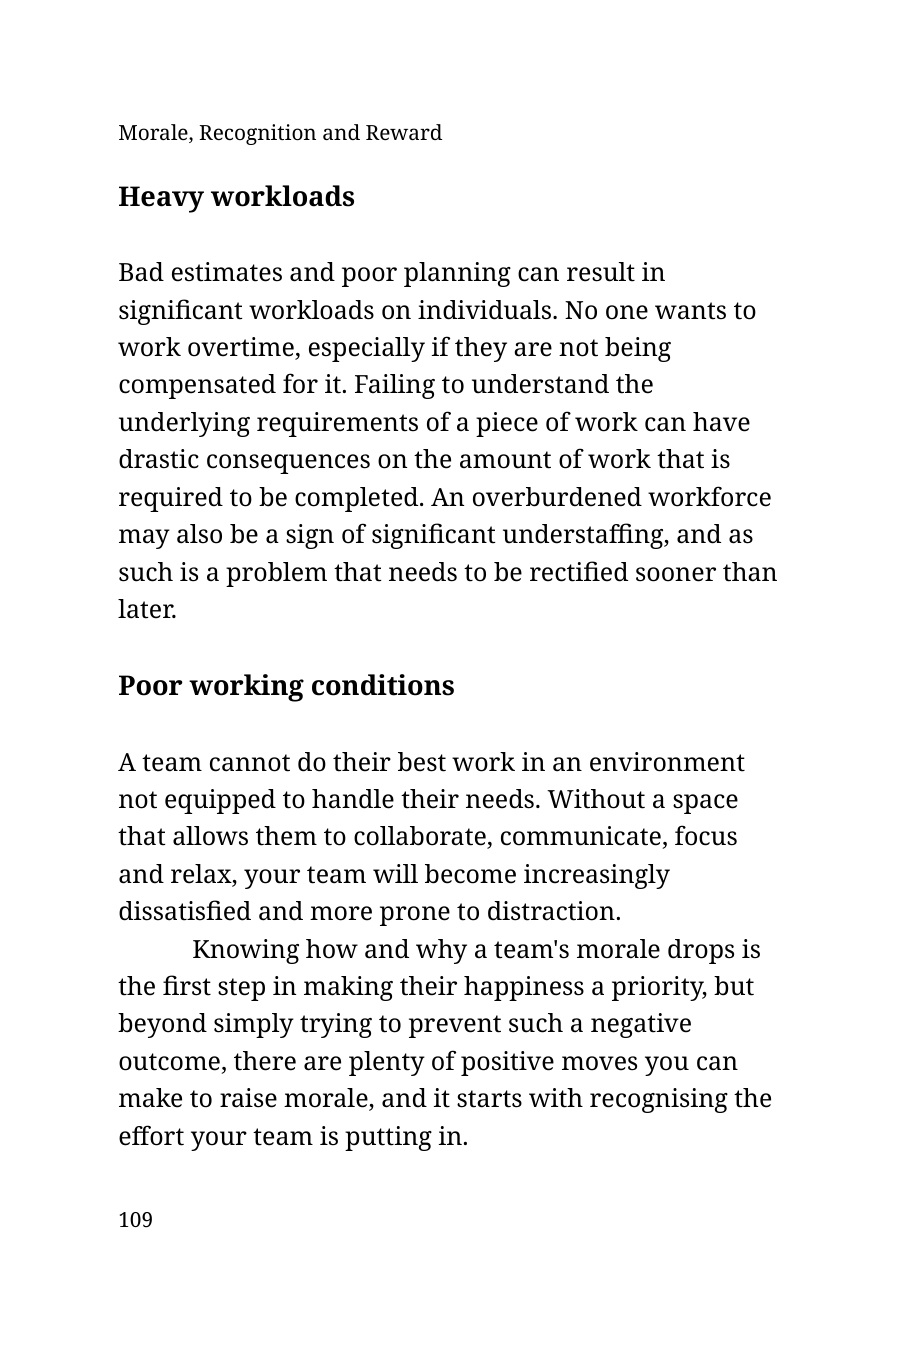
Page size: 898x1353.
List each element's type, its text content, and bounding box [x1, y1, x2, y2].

subtitle Heavy workloads [118, 177, 779, 214]
text A team cannot do their best work in an environment not equipped to handle their needs. Without a space that allows them to collaborate, communicate, focus and relax, your team will become increasingly dissatisfied and more prone to distraction. [118, 744, 779, 928]
text Knowing how and why a team's morale drops is the first step in making their happiness a priority, but beyond simply trying to prevent such a negative outcome, there are plenty of positive moves you can make to raise morale, and it starts with recognising the effort your team is putting in. [118, 931, 779, 1152]
subtitle Poor working conditions [118, 666, 779, 703]
text Bad estimates and poor planning can result in significant workloads on individuals. No one wants to work overtime, especially if they are not being compensated for it. Failing to understand the underlying requirements of a piece of work can have drastic consequences on the amount of work that is required to be completed. An overburdened workforce may also be a sign of significant understaffing, and as such is a problem that needs to be rectified sooner than later. [118, 255, 779, 626]
